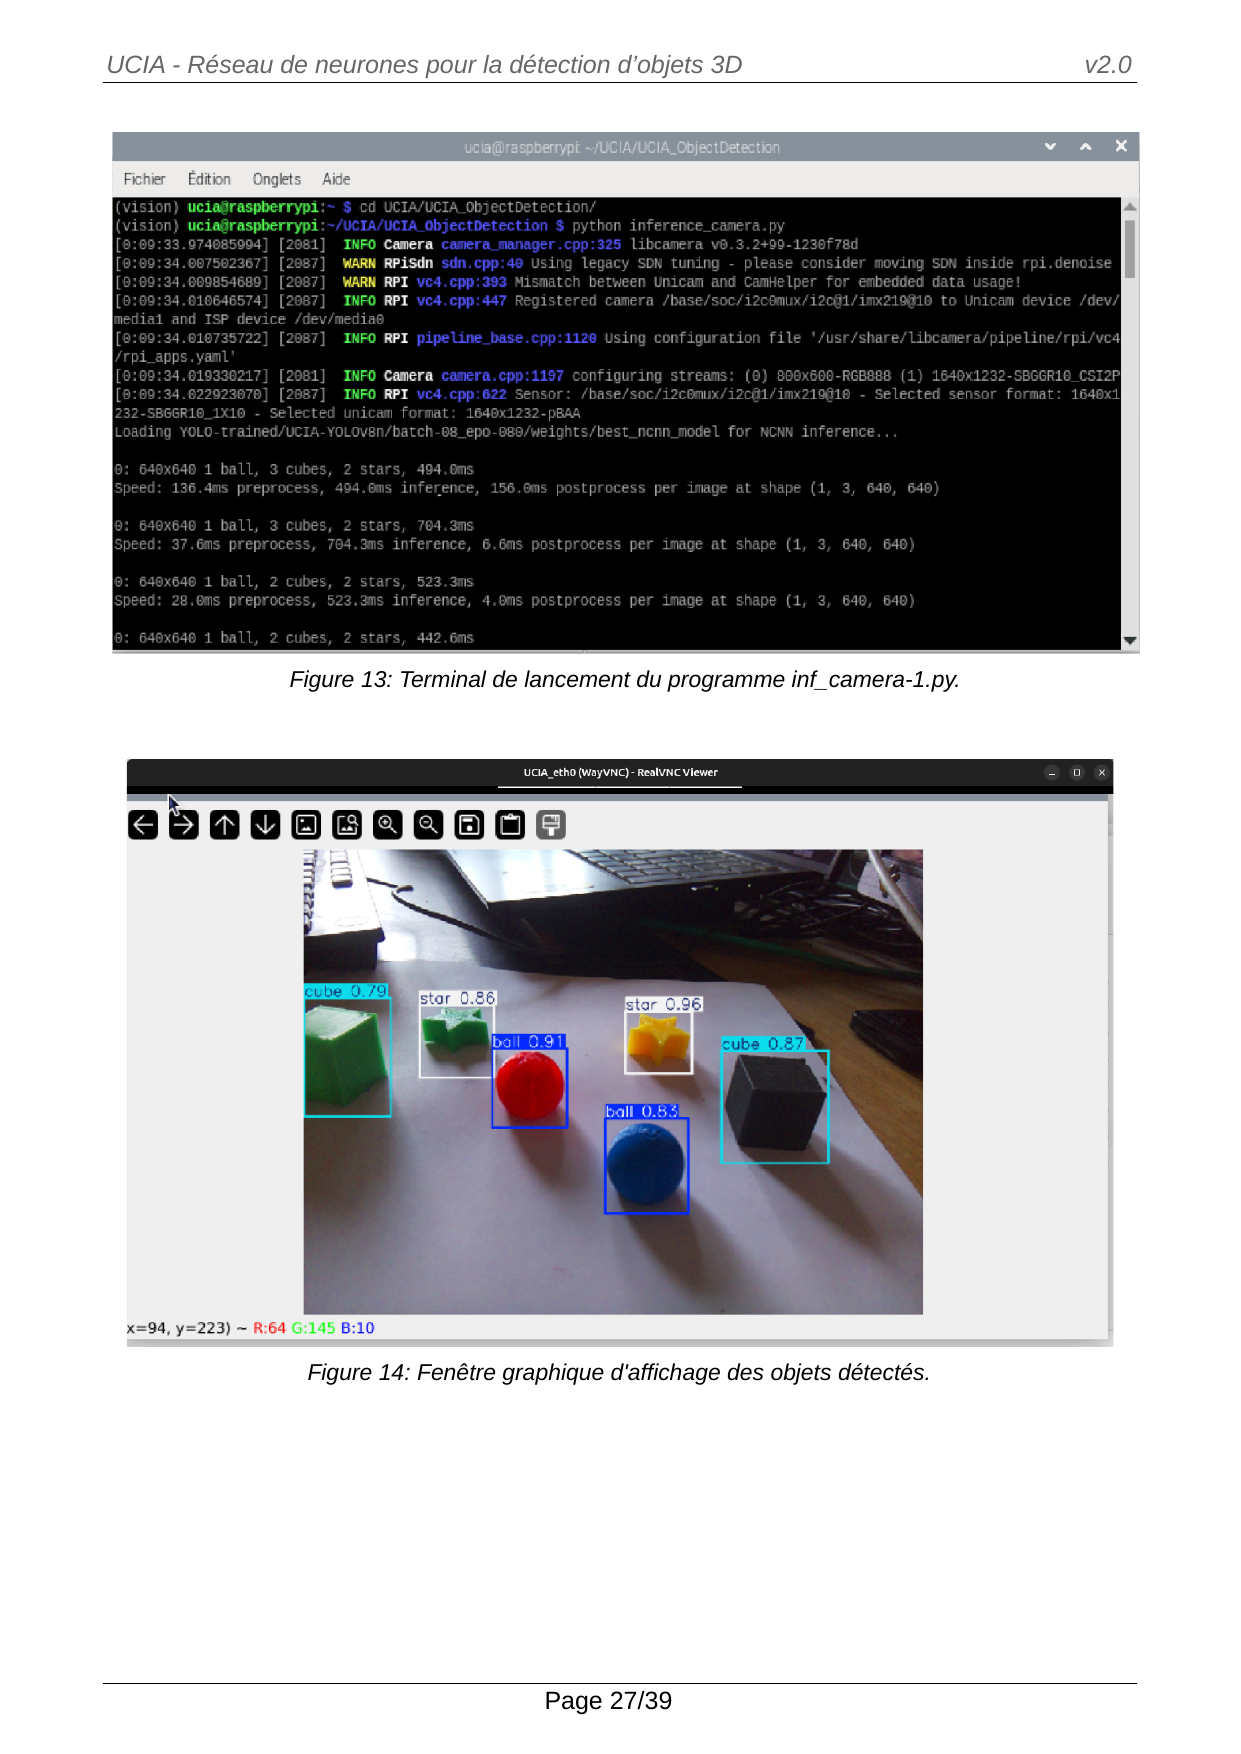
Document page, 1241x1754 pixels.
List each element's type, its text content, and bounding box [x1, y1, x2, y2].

text Figure 13: Terminal de lancement du programme inf_camera-1.py. [106, 666, 1146, 692]
text Figure 14: Fenêtre graphique d'affichage des objets détectés. [106, 1359, 1134, 1385]
picture [112, 132, 1140, 654]
picture [126, 759, 1114, 1347]
